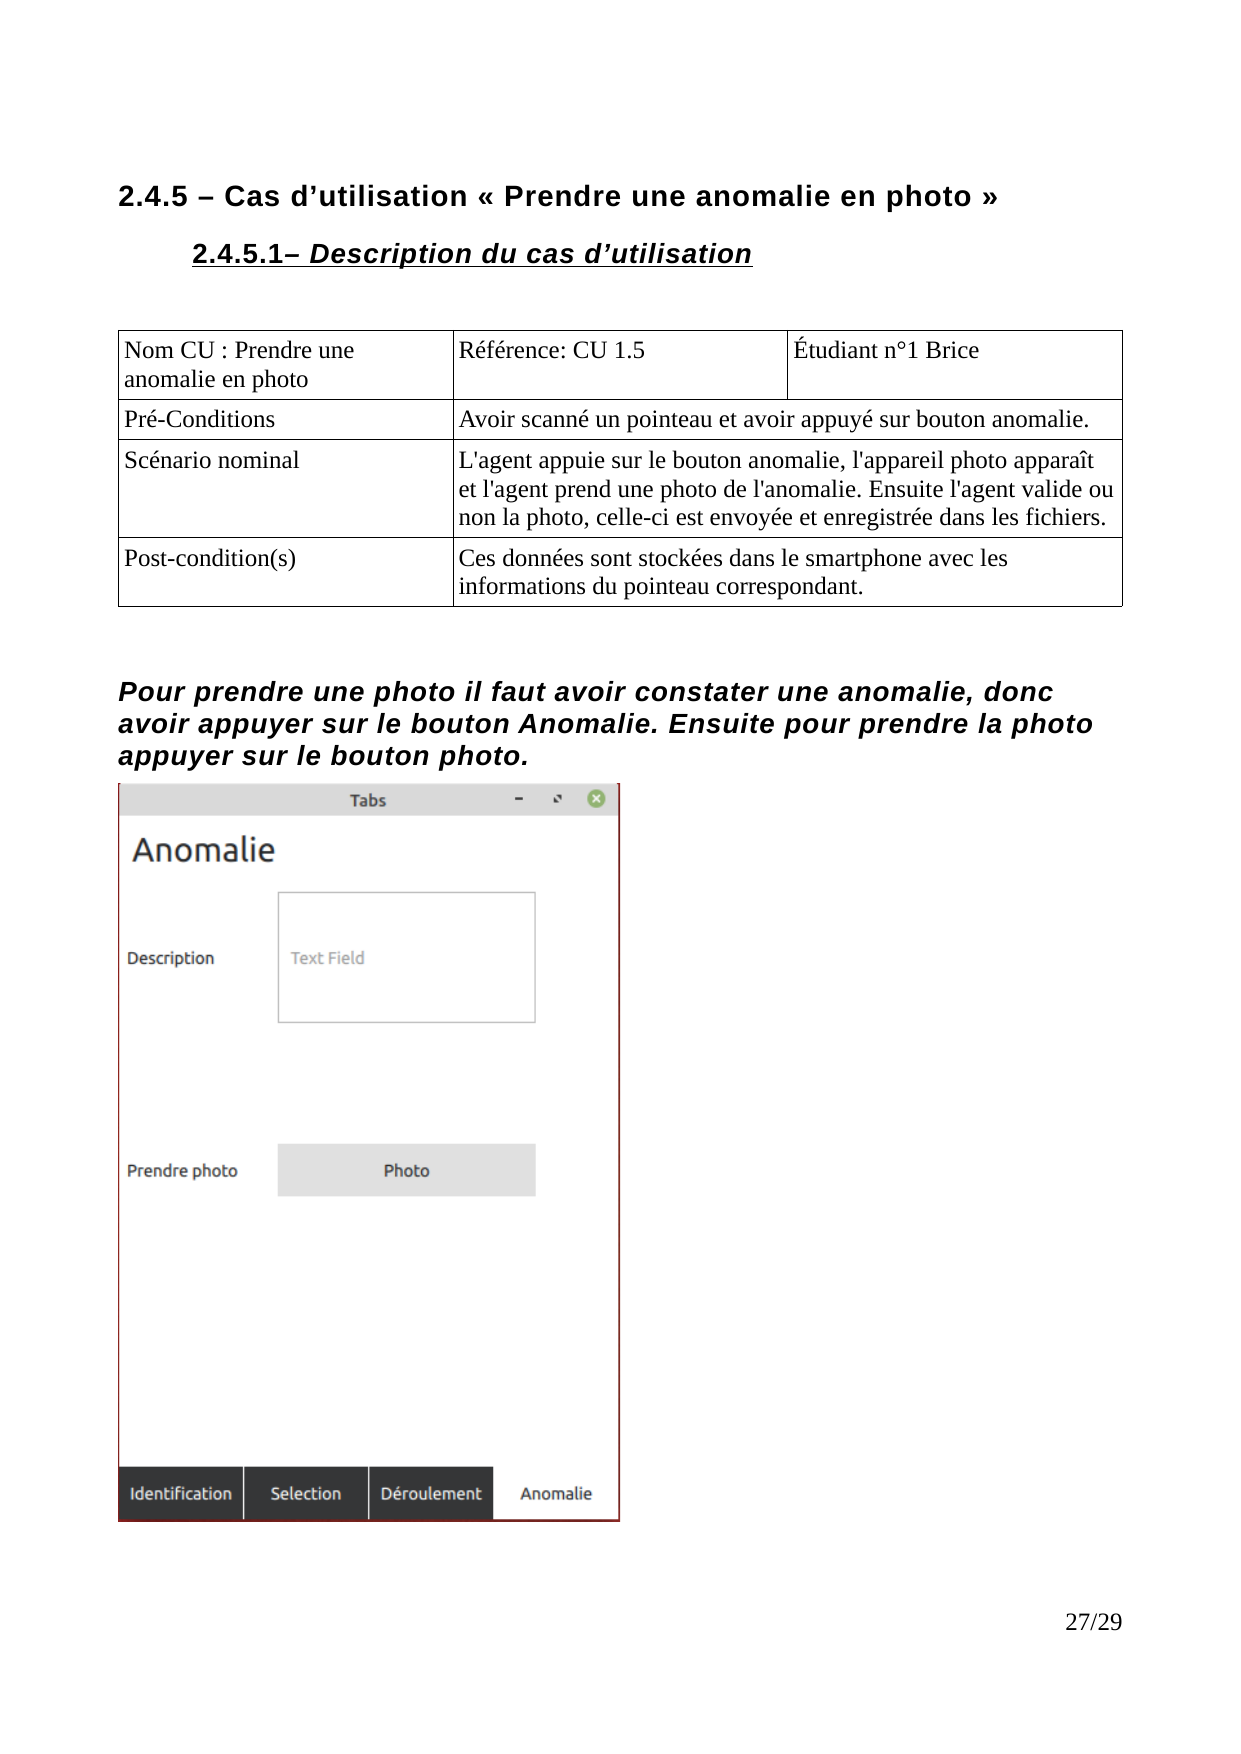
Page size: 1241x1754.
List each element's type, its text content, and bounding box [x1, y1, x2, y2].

table_cell L'agent appuie sur le bouton anomalie, l'appareil photo apparaît et l'agent prend une photo de l'anomalie. Ensuite l'agent valide ou non la photo, celle-ci est envoyée et enregistrée dans les fichiers. [454, 440, 1122, 537]
table_cell Post-condition(s) [119, 538, 453, 606]
table_cell Avoir scanné un pointeau et avoir appuyé sur bouton anomalie. [454, 400, 1122, 439]
table_cell Pré-Conditions [119, 400, 453, 439]
subtitle Pour prendre une photo il faut avoir constater une anomalie, donc avoir appuyer sur le bouton Anomalie. Ensuite pour prendre la photo appuyer sur le bouton photo. [118, 675, 1122, 771]
table_header Nom CU : Prendre une anomalie en photo [119, 331, 453, 399]
subtitle 2.4.5.1– Description du cas d’utilisation [118, 238, 1122, 269]
subtitle 2.4.5 – Cas d’utilisation « Prendre une anomalie en photo » [118, 179, 1122, 213]
table_cell Ces données sont stockées dans le smartphone avec les informations du pointeau correspondant. [454, 538, 1122, 606]
table_cell Scénario nominal [119, 440, 453, 537]
picture [118, 783, 621, 1522]
table_header Étudiant n°1 Brice [788, 331, 1122, 399]
table_header Référence: CU 1.5 [454, 331, 787, 399]
